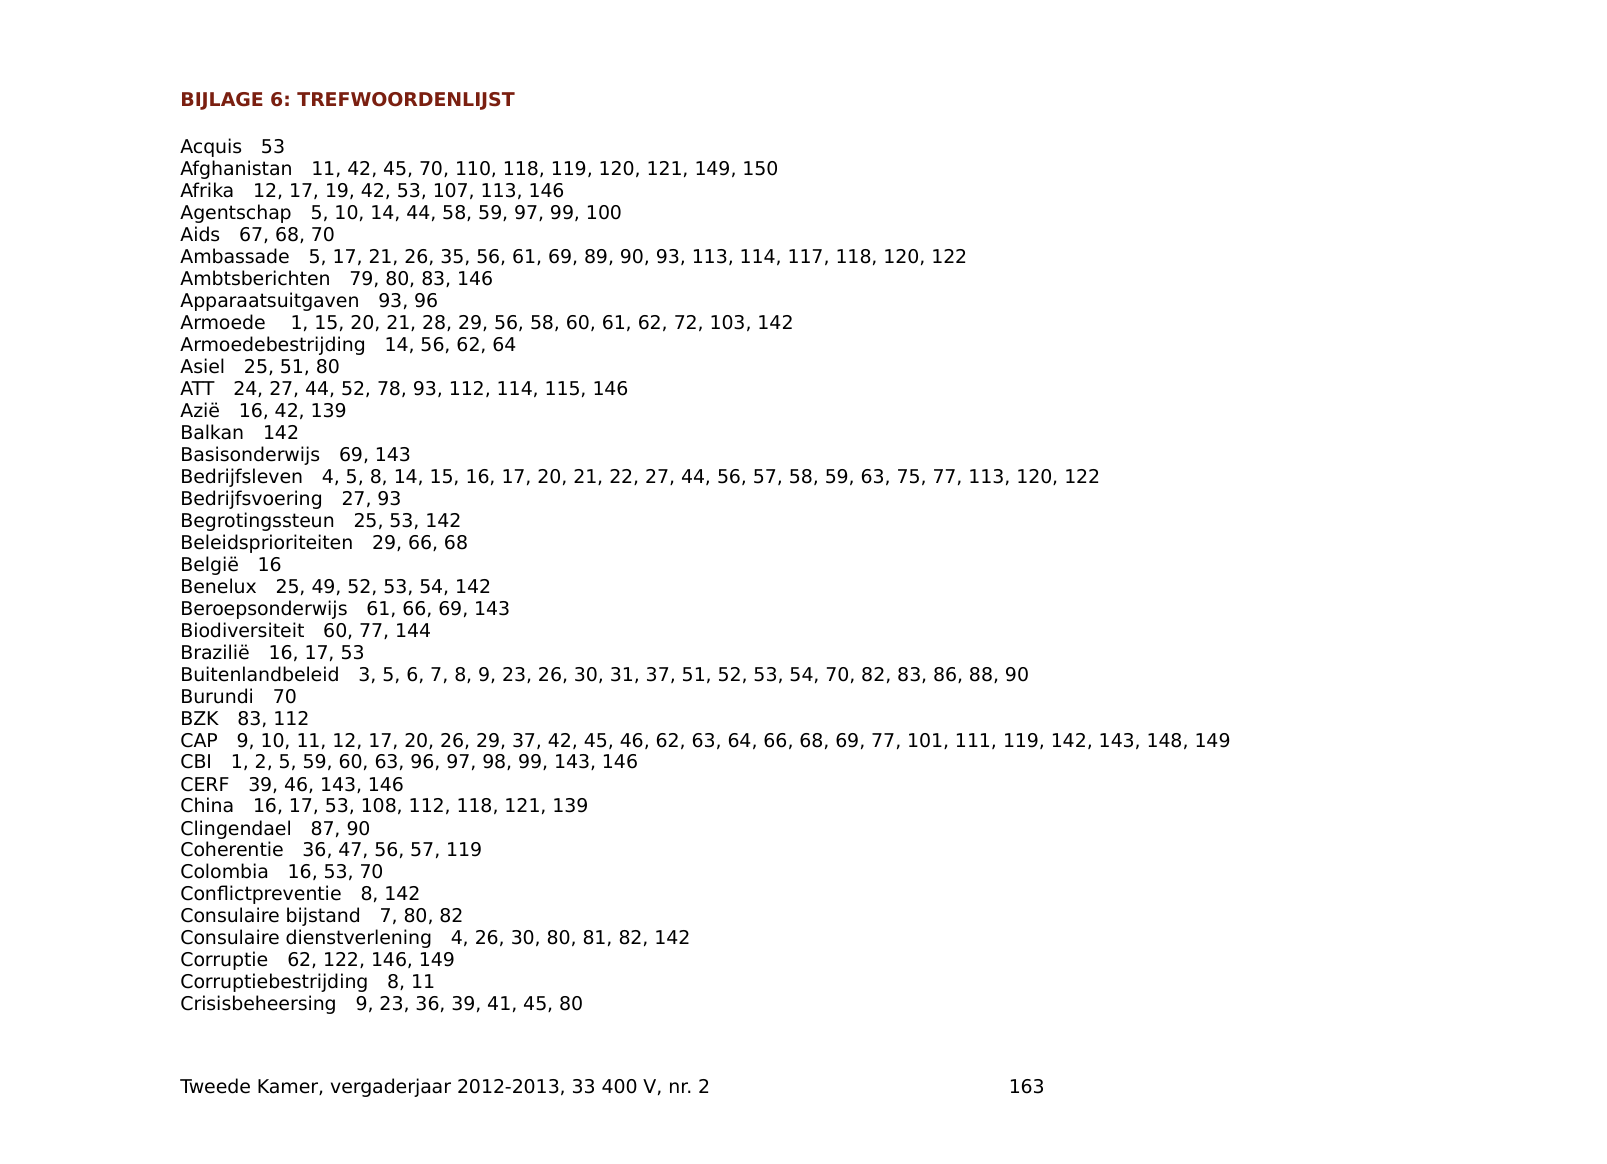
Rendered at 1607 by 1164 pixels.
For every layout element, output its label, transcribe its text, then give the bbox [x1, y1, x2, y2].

text Aids 67, 68, 70 [180, 224, 1529, 246]
text Armoede 1, 15, 20, 21, 28, 29, 56, 58, 60, 61, 62, 72, 103, 142 [180, 312, 1529, 334]
text Burundi 70 [180, 686, 1529, 707]
text Ambtsberichten 79, 80, 83, 146 [180, 268, 1529, 290]
text Ambassade 5, 17, 21, 26, 35, 56, 61, 69, 89, 90, 93, 113, 114, 117, 118, 120, 122 [180, 246, 1529, 268]
text Bedrijfsvoering 27, 93 [180, 488, 1529, 510]
text Buitenlandbeleid 3, 5, 6, 7, 8, 9, 23, 26, 30, 31, 37, 51, 52, 53, 54, 70, 82, 83, 86, 88, 90 [180, 663, 1529, 686]
text ATT 24, 27, 44, 52, 78, 93, 112, 114, 115, 146 [180, 378, 1529, 400]
text Beleidsprioriteiten 29, 66, 68 [180, 532, 1529, 554]
text Brazilië 16, 17, 53 [180, 642, 1529, 663]
text Asiel 25, 51, 80 [180, 356, 1529, 378]
text Consulaire bijstand 7, 80, 82 [180, 905, 1529, 927]
text Armoedebestrijding 14, 56, 62, 64 [180, 334, 1529, 356]
text Balkan 142 [180, 422, 1529, 444]
text Beroepsonderwijs 61, 66, 69, 143 [180, 598, 1529, 619]
text Corruptie 62, 122, 146, 149 [180, 949, 1529, 971]
text Afrika 12, 17, 19, 42, 53, 107, 113, 146 [180, 180, 1529, 202]
text Bedrijfsleven 4, 5, 8, 14, 15, 16, 17, 20, 21, 22, 27, 44, 56, 57, 58, 59, 63, 75, 77, 113, 120, 122 [180, 466, 1529, 488]
text Acquis 53 [180, 136, 1529, 158]
text Basisonderwijs 69, 143 [180, 444, 1529, 466]
subtitle BIJLAGE 6: TREFWOORDENLIJST [180, 89, 1529, 111]
text Benelux 25, 49, 52, 53, 54, 142 [180, 576, 1529, 598]
text China 16, 17, 53, 108, 112, 118, 121, 139 [180, 795, 1529, 817]
text CBI 1, 2, 5, 59, 60, 63, 96, 97, 98, 99, 143, 146 [180, 751, 1529, 773]
text Conflictpreventie 8, 142 [180, 883, 1529, 905]
text Azië 16, 42, 139 [180, 400, 1529, 422]
text Colombia 16, 53, 70 [180, 861, 1529, 883]
text CAP 9, 10, 11, 12, 17, 20, 26, 29, 37, 42, 45, 46, 62, 63, 64, 66, 68, 69, 77, 101, 111, 119, 142, 143, 148, 149 [180, 729, 1529, 751]
text Corruptiebestrijding 8, 11 [180, 971, 1529, 993]
text CERF 39, 46, 143, 146 [180, 773, 1529, 795]
text België 16 [180, 554, 1529, 576]
text Afghanistan 11, 42, 45, 70, 110, 118, 119, 120, 121, 149, 150 [180, 158, 1529, 180]
text Clingendael 87, 90 [180, 817, 1529, 839]
text Consulaire dienstverlening 4, 26, 30, 80, 81, 82, 142 [180, 927, 1529, 949]
text Begrotingssteun 25, 53, 142 [180, 510, 1529, 532]
text BZK 83, 112 [180, 707, 1529, 729]
text Agentschap 5, 10, 14, 44, 58, 59, 97, 99, 100 [180, 202, 1529, 224]
text Crisisbeheersing 9, 23, 36, 39, 41, 45, 80 [180, 993, 1529, 1015]
text Apparaatsuitgaven 93, 96 [180, 290, 1529, 312]
text Coherentie 36, 47, 56, 57, 119 [180, 839, 1529, 861]
text Biodiversiteit 60, 77, 144 [180, 619, 1529, 642]
